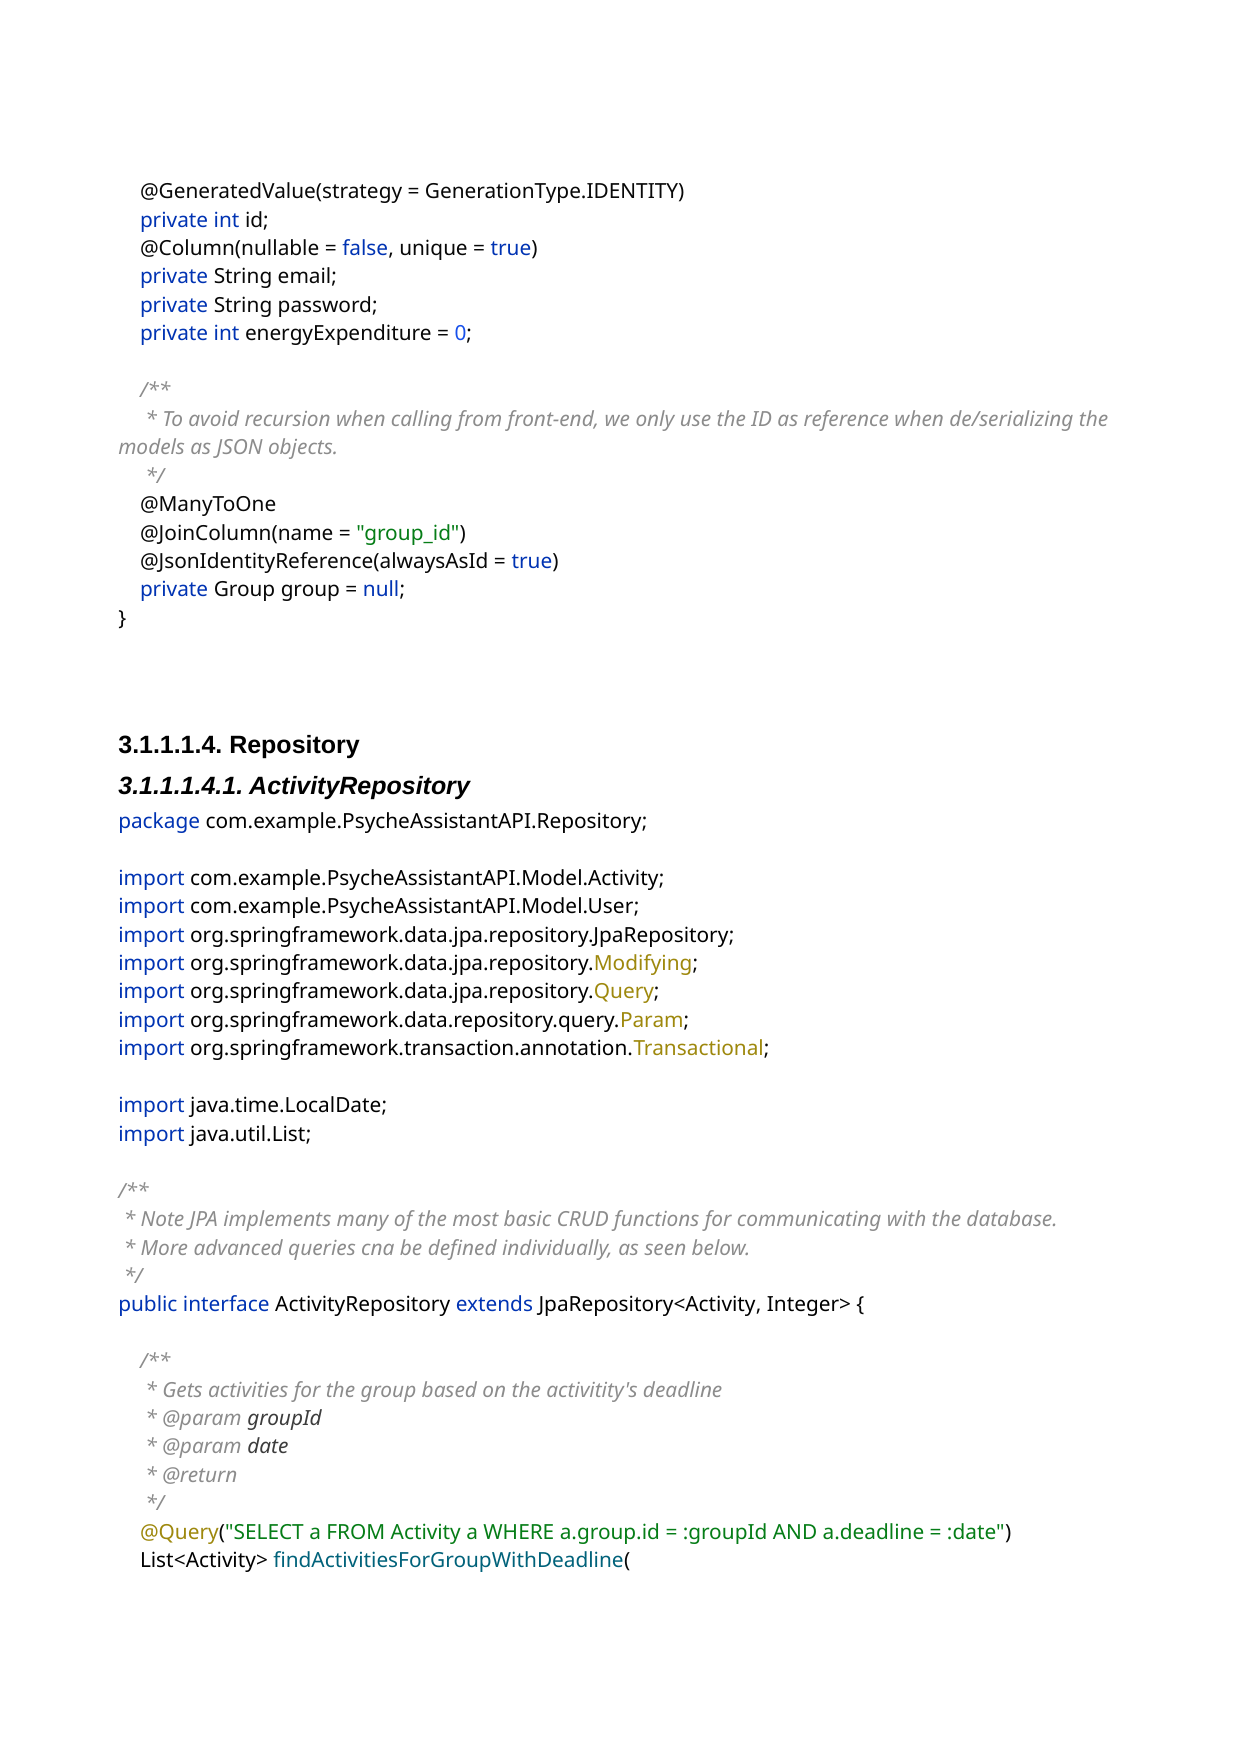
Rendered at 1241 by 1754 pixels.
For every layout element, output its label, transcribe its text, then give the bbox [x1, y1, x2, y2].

subtitle 3.1.1.1.4. Repository [118, 730, 1122, 758]
text @GeneratedValue(strategy = GenerationType.IDENTITY) private int id; @Column(nullable = false, unique = true) private String email; private String password; private int energyExpenditure = 0; /** * To avoid recursion when calling from front-end, we only use the ID as reference when de/serializing the models as JSON objects. */ @ManyToOne @JoinColumn(name = "group_id") @JsonIdentityReference(alwaysAsId = true) private Group group = null; } [118, 176, 1122, 688]
text package com.example.PsycheAssistantAPI.Repository; import com.example.PsycheAssistantAPI.Model.Activity; import com.example.PsycheAssistantAPI.Model.User; import org.springframework.data.jpa.repository.JpaRepository; import org.springframework.data.jpa.repository.Modifying; import org.springframework.data.jpa.repository.Query; import org.springframework.data.repository.query.Param; import org.springframework.transaction.annotation.Transactional; import java.time.LocalDate; import java.util.List; /** * Note JPA implements many of the most basic CRUD functions for communicating with the database. * More advanced queries cna be defined individually, as seen below. */ public interface ActivityRepository extends JpaRepository<Activity, Integer> { /** * Gets activities for the group based on the activitity's deadline * @param groupId * @param date * @return */ @Query("SELECT a FROM Activity a WHERE a.group.id = :groupId AND a.deadline = :date") List<Activity> findActivitiesForGroupWithDeadline( [118, 806, 1122, 1574]
subtitle 3.1.1.1.4.1. ActivityRepository [118, 771, 1122, 800]
